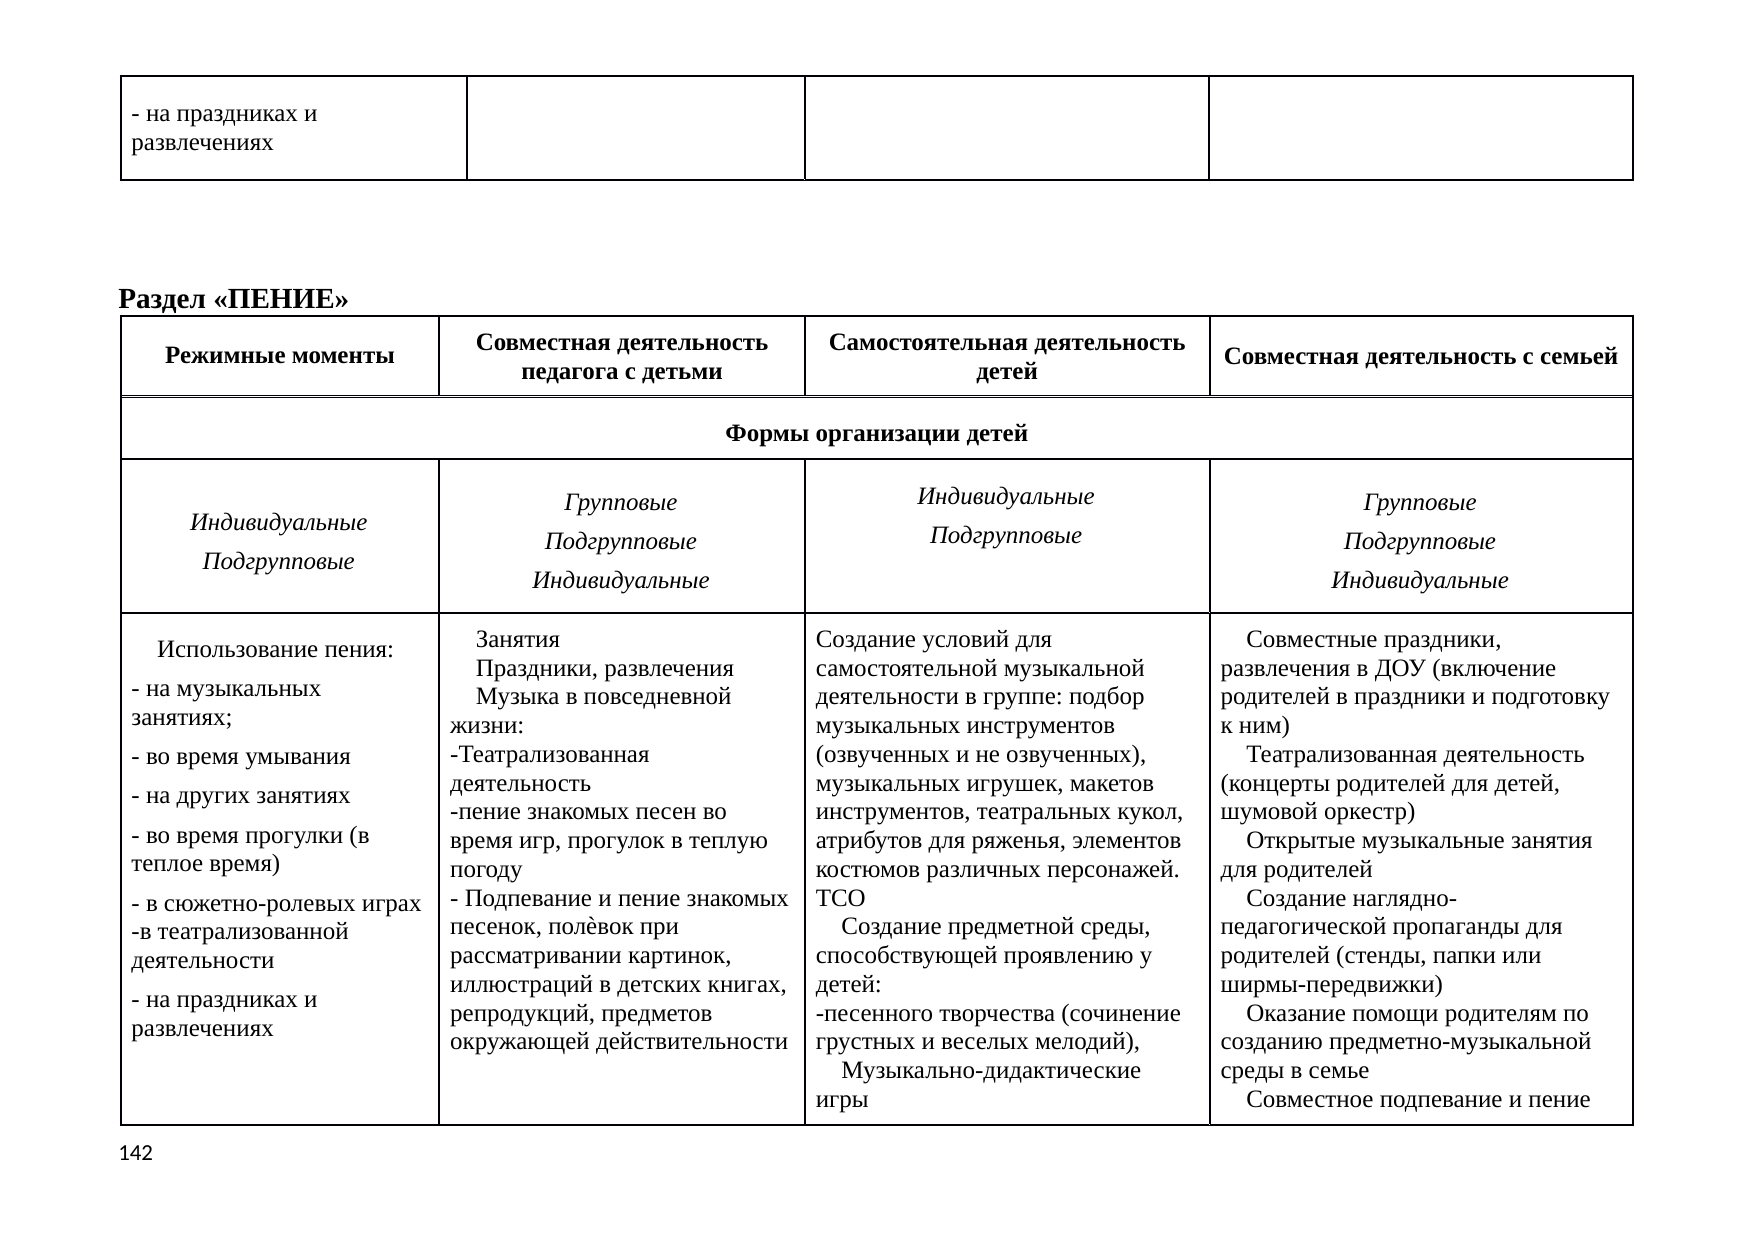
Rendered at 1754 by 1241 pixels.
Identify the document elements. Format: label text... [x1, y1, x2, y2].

table_header Совместная деятельность педагога с детьми [440, 317, 804, 395]
table_cell Групповые Подгрупповые Индивидуальные [440, 460, 804, 611]
table_cell  Использование пения: - на музыкальных занятиях; - во время умывания - на других занятиях - во время прогулки (в теплое время) - в сюжетно-ролевых играх -в театрализованной деятельности - на праздниках и развлечениях [122, 614, 438, 1123]
table_cell Индивидуальные Подгрупповые [806, 460, 1209, 611]
table_header Режимные моменты [122, 317, 438, 395]
table_cell Формы организации детей [122, 398, 1632, 458]
text Раздел «ПЕНИЕ» [118, 281, 1636, 314]
table_header Самостоятельная деятельность детей [806, 317, 1209, 395]
table_cell Создание условий для самостоятельной музыкальной деятельности в группе: подбор музыкальных инструментов (озвученных и не озвученных), музыкальных игрушек, макетов инструментов, театральных кукол, атрибутов для ряженья, элементов костюмов различных персонажей. ТСО  Создание предметной среды, способствующей проявлению у детей: -песенного творчества (сочинение грустных и веселых мелодий),  Музыкально-дидактические игры [806, 614, 1209, 1123]
table_cell - на праздниках и развлечениях [122, 77, 466, 179]
table_header Совместная деятельность с семьей [1211, 317, 1632, 395]
table_cell [1210, 77, 1632, 179]
table_cell Групповые Подгрупповые Индивидуальные [1211, 460, 1632, 611]
table_cell  Совместные праздники, развлечения в ДОУ (включение родителей в праздники и подготовку к ним)  Театрализованная деятельность (концерты родителей для детей, шумовой оркестр)  Открытые музыкальные занятия для родителей  Создание наглядно-педагогической пропаганды для родителей (стенды, папки или ширмы-передвижки)  Оказание помощи родителям по созданию предметно-музыкальной среды в семье  Совместное подпевание и пение [1211, 614, 1632, 1123]
table_cell Индивидуальные Подгрупповые [122, 460, 438, 611]
table_cell [806, 77, 1208, 179]
table_cell [468, 77, 804, 179]
table_cell  Занятия  Праздники, развлечения  Музыка в повседневной жизни: -Театрализованная деятельность -пение знакомых песен во время игр, прогулок в теплую погоду - Подпевание и пение знакомых песенок, полѐвок при рассматривании картинок, иллюстраций в детских книгах, репродукций, предметов окружающей действительности [440, 614, 804, 1123]
